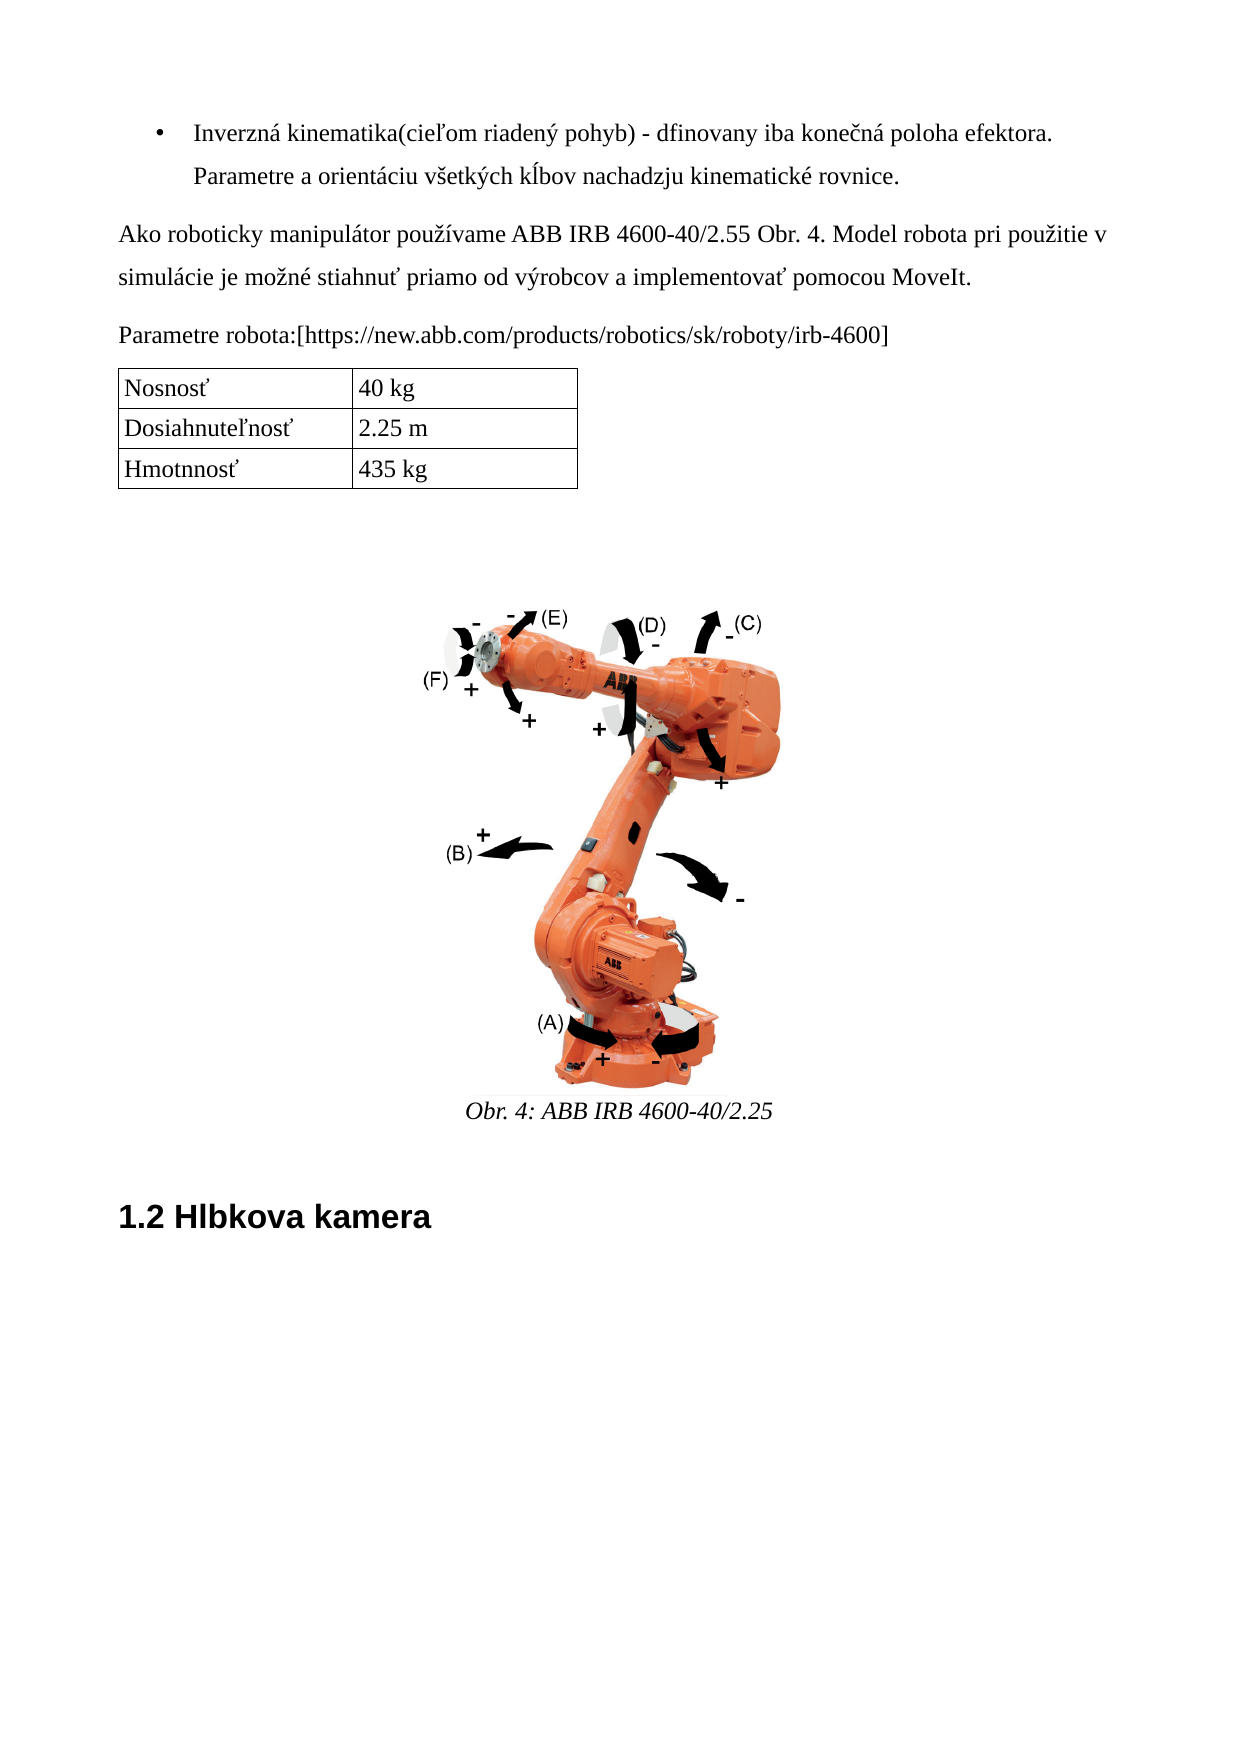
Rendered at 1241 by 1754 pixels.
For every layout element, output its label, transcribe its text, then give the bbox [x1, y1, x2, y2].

text Obr. 4: ABB IRB 4600-40/2.25 [415, 1096, 825, 1124]
subtitle 1.2 Hlbkova kamera [118, 1197, 1122, 1236]
picture [414, 596, 826, 1096]
table_header Nosnosť [119, 369, 352, 408]
text Parametre robota:[https://new.abb.com/products/robotics/sk/roboty/irb-4600] [118, 320, 1122, 348]
table_cell Dosiahnuteľnosť [119, 409, 352, 448]
table_cell 2.25 m [353, 409, 577, 448]
table_header 40 kg [353, 369, 577, 408]
table_cell 435 kg [353, 449, 577, 488]
text Ako roboticky manipulátor používame ABB IRB 4600-40/2.55 Obr. 4. Model robota pri použitie v simulácie je možné stiahnuť priamo od výrobcov a implementovať pomocou MoveIt. [118, 219, 1122, 291]
list Inverzná kinematika(cieľom riadený pohyb) - dfinovany iba konečná poloha efektora. Parametre a orientáciu všetkých kĺbov nachadzju kinematické rovnice. [156, 118, 1122, 190]
table_cell Hmotnnosť [119, 449, 352, 488]
